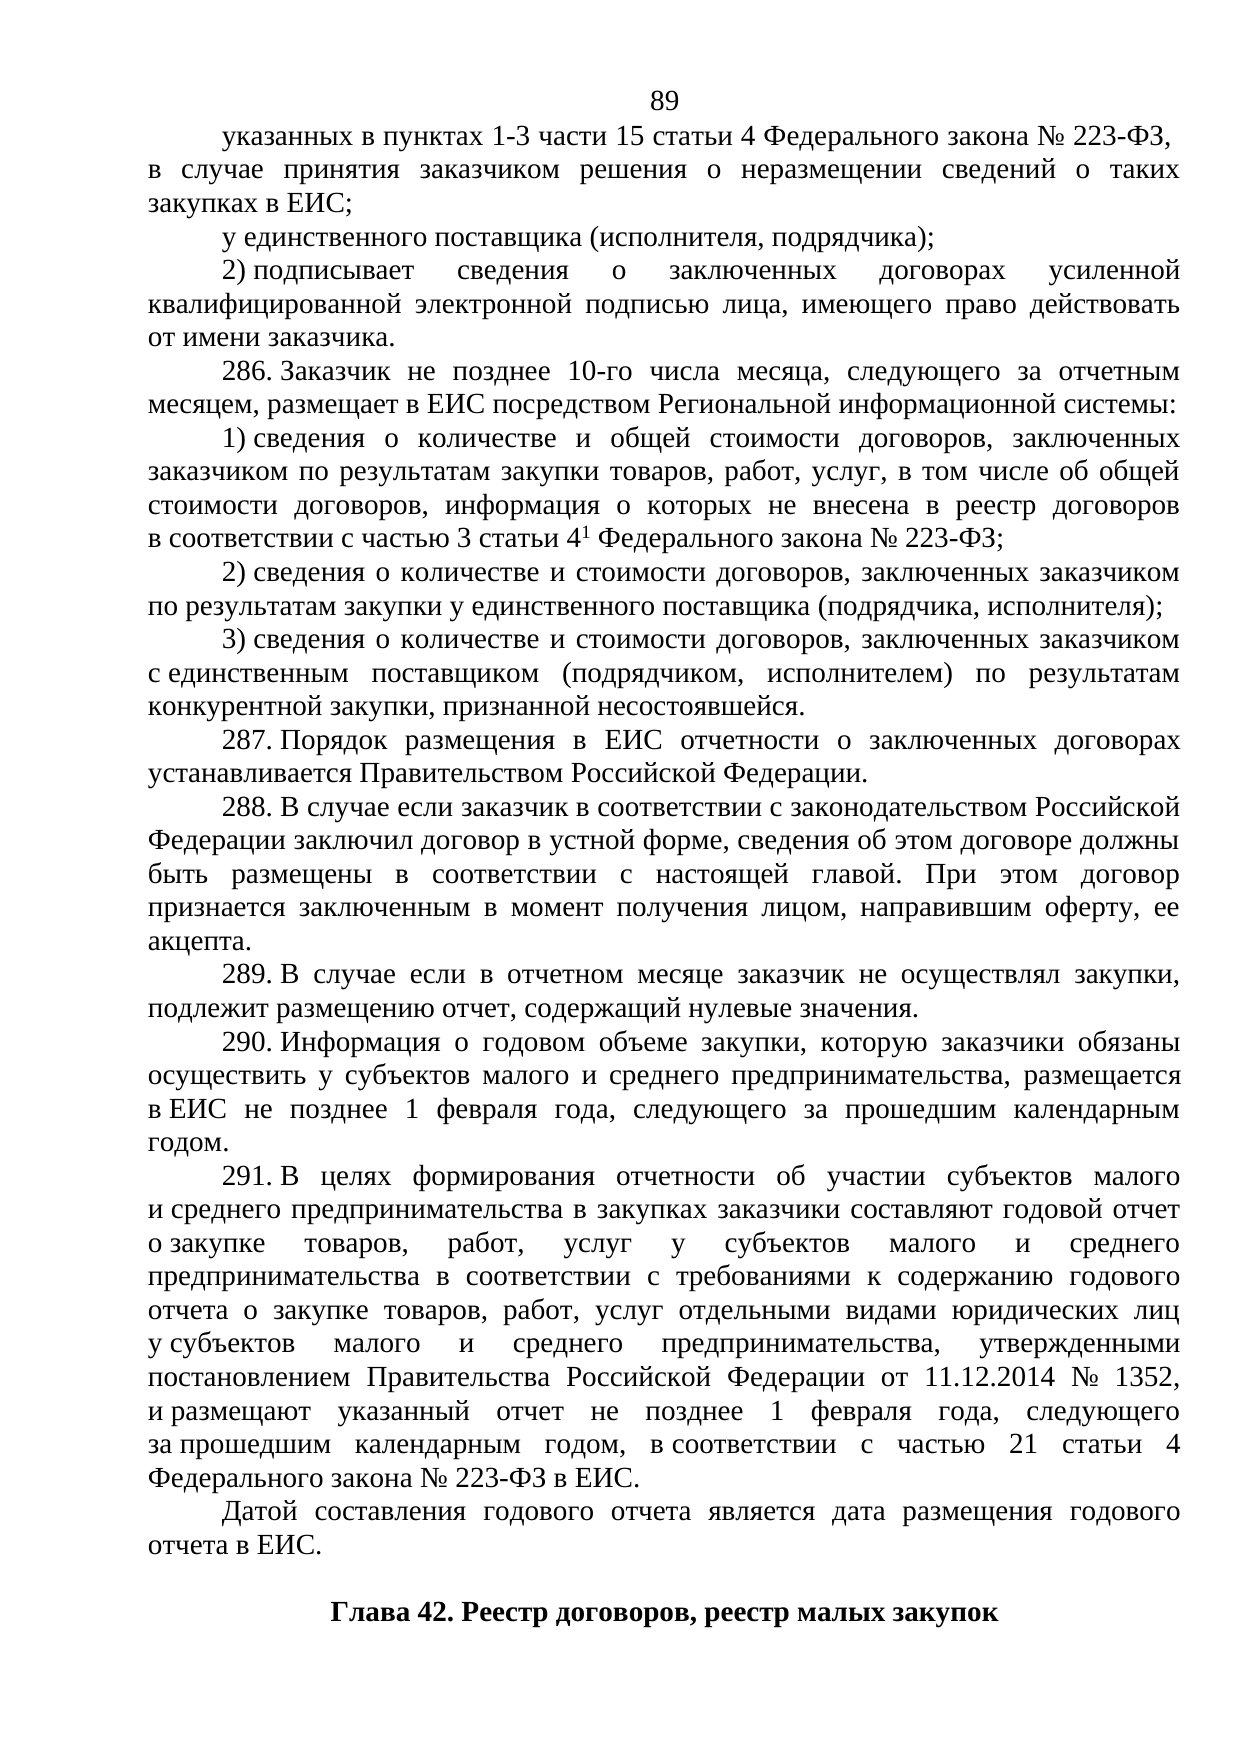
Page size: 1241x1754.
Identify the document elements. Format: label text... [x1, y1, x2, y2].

text Датой составления годового отчета является дата размещения годового отчета в ЕИС. [148, 1493, 1181, 1560]
text 291. В целях формирования отчетности об участии субъектов малого и среднего предпринимательства в закупках заказчики составляют годовой отчет о закупке товаров, работ, услуг у субъектов малого и среднего предпринимательства в соответствии с требованиями к содержанию годового отчета о закупке товаров, работ, услуг отдельными видами юридических лиц у субъектов малого и среднего предпринимательства, утвержденными постановлением Правительства Российской Федерации от 11.12.2014 № 1352, и размещают указанный отчет не позднее 1 февраля года, следующего за прошедшим календарным годом, в соответствии с частью 21 статьи 4 Федерального закона № 223-ФЗ в ЕИС. [148, 1158, 1181, 1493]
text у единственного поставщика (исполнителя, подрядчика); [148, 219, 1181, 252]
text 1) сведения о количестве и общей стоимости договоров, заключенных заказчиком по результатам закупки товаров, работ, услуг, в том числе об общей стоимости договоров, информация о которых не внесена в реестр договоров в соответствии с частью 3 статьи 41 Федерального закона № 223-ФЗ; [148, 420, 1181, 554]
text указанных в пунктах 1-3 части 15 статьи 4 Федерального закона № 223-ФЗ, в случае принятия заказчиком решения о неразмещении сведений о таких закупках в ЕИС; [148, 118, 1181, 219]
text 2) сведения о количестве и стоимости договоров, заключенных заказчиком по результатам закупки у единственного поставщика (подрядчика, исполнителя); [148, 554, 1181, 621]
text 2) подписывает сведения о заключенных договорах усиленной квалифицированной электронной подписью лица, имеющего право действовать от имени заказчика. [148, 252, 1181, 353]
text 289. В случае если в отчетном месяце заказчик не осуществлял закупки, подлежит размещению отчет, содержащий нулевые значения. [148, 957, 1181, 1024]
text 287. Порядок размещения в ЕИС отчетности о заключенных договорах устанавливается Правительством Российской Федерации. [148, 722, 1181, 789]
text 290. Информация о годовом объеме закупки, которую заказчики обязаны осуществить у субъектов малого и среднего предпринимательства, размещается в ЕИС не позднее 1 февраля года, следующего за прошедшим календарным годом. [148, 1024, 1181, 1158]
text Глава 42. Реестр договоров, реестр малых закупок [148, 1594, 1181, 1627]
text 288. В случае если заказчик в соответствии с законодательством Российской Федерации заключил договор в устной форме, сведения об этом договоре должны быть размещены в соответствии с настоящей главой. При этом договор признается заключенным в момент получения лицом, направившим оферту, ее акцепта. [148, 789, 1181, 957]
text 286. Заказчик не позднее 10-го числа месяца, следующего за отчетным месяцем, размещает в ЕИС посредством Региональной информационной системы: [148, 353, 1181, 420]
text 3) сведения о количестве и стоимости договоров, заключенных заказчиком с единственным поставщиком (подрядчиком, исполнителем) по результатам конкурентной закупки, признанной несостоявшейся. [148, 621, 1181, 722]
